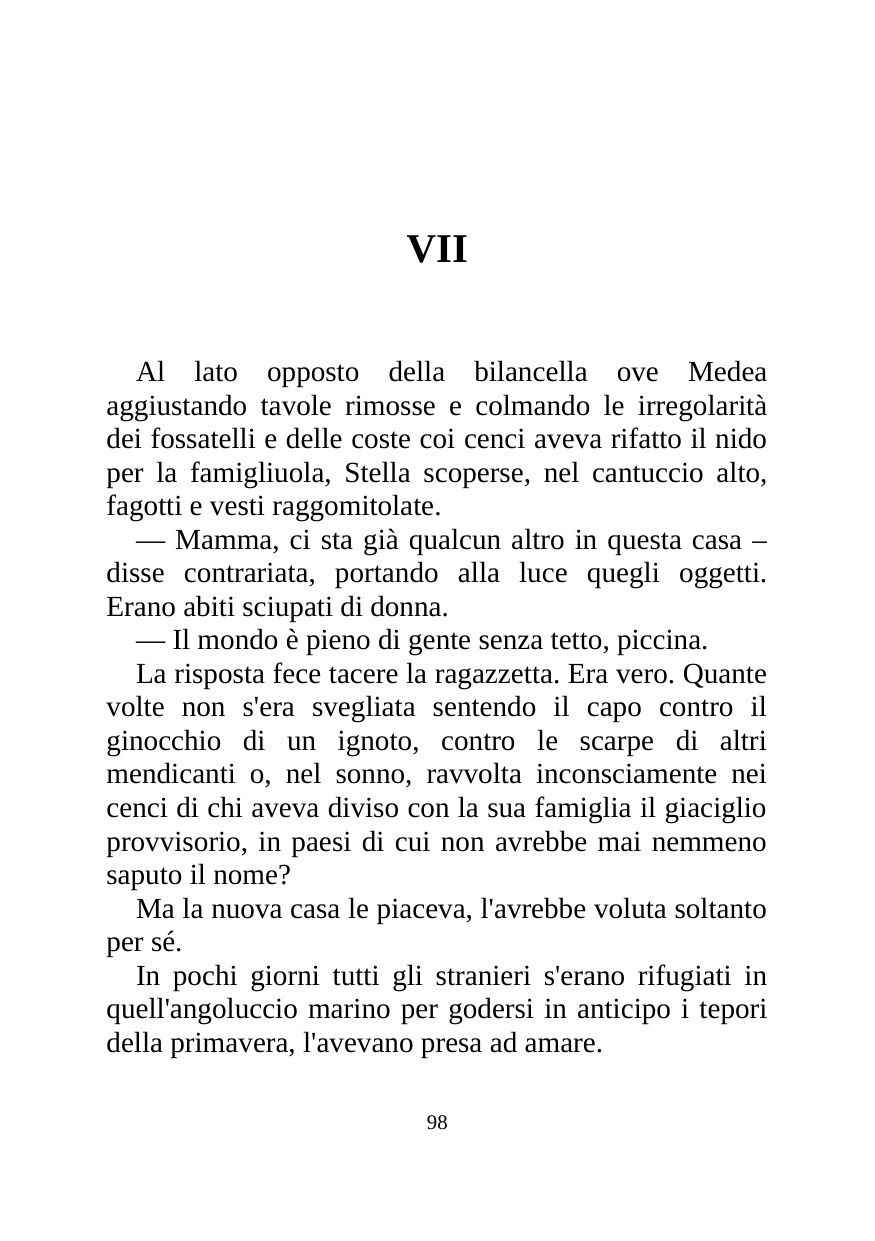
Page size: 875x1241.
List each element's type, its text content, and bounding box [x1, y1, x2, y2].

text La risposta fece tacere la ragazzetta. Era vero. Quante volte non s'era svegliata sentendo il capo contro il ginocchio di un ignoto, contro le scarpe di altri mendicanti o, nel sonno, ravvolta inconsciamente nei cenci di chi aveva diviso con la sua famiglia il giaciglio provvisorio, in paesi di cui non avrebbe mai nemmeno saputo il nome? [106, 656, 768, 891]
text — Mamma, ci sta già qualcun altro in questa casa – disse contrariata, portando alla luce quegli oggetti. Erano abiti sciupati di donna. [106, 522, 768, 622]
text In pochi giorni tutti gli stranieri s'erano rifugiati in quell'angoluccio marino per godersi in anticipo i tepori della primavera, l'avevano presa ad amare. [106, 958, 768, 1058]
text Al lato opposto della bilancella ove Medea aggiustando tavole rimosse e colmando le irregolarità dei fossatelli e delle coste coi cenci aveva rifatto il nido per la famigliuola, Stella scoperse, nel cantuccio alto, fagotti e vesti raggomitolate. [106, 354, 768, 522]
text Ma la nuova casa le piaceva, l'avrebbe voluta soltanto per sé. [106, 891, 768, 958]
subtitle VII [106, 224, 768, 271]
text — Il mondo è pieno di gente senza tetto, piccina. [106, 622, 768, 656]
